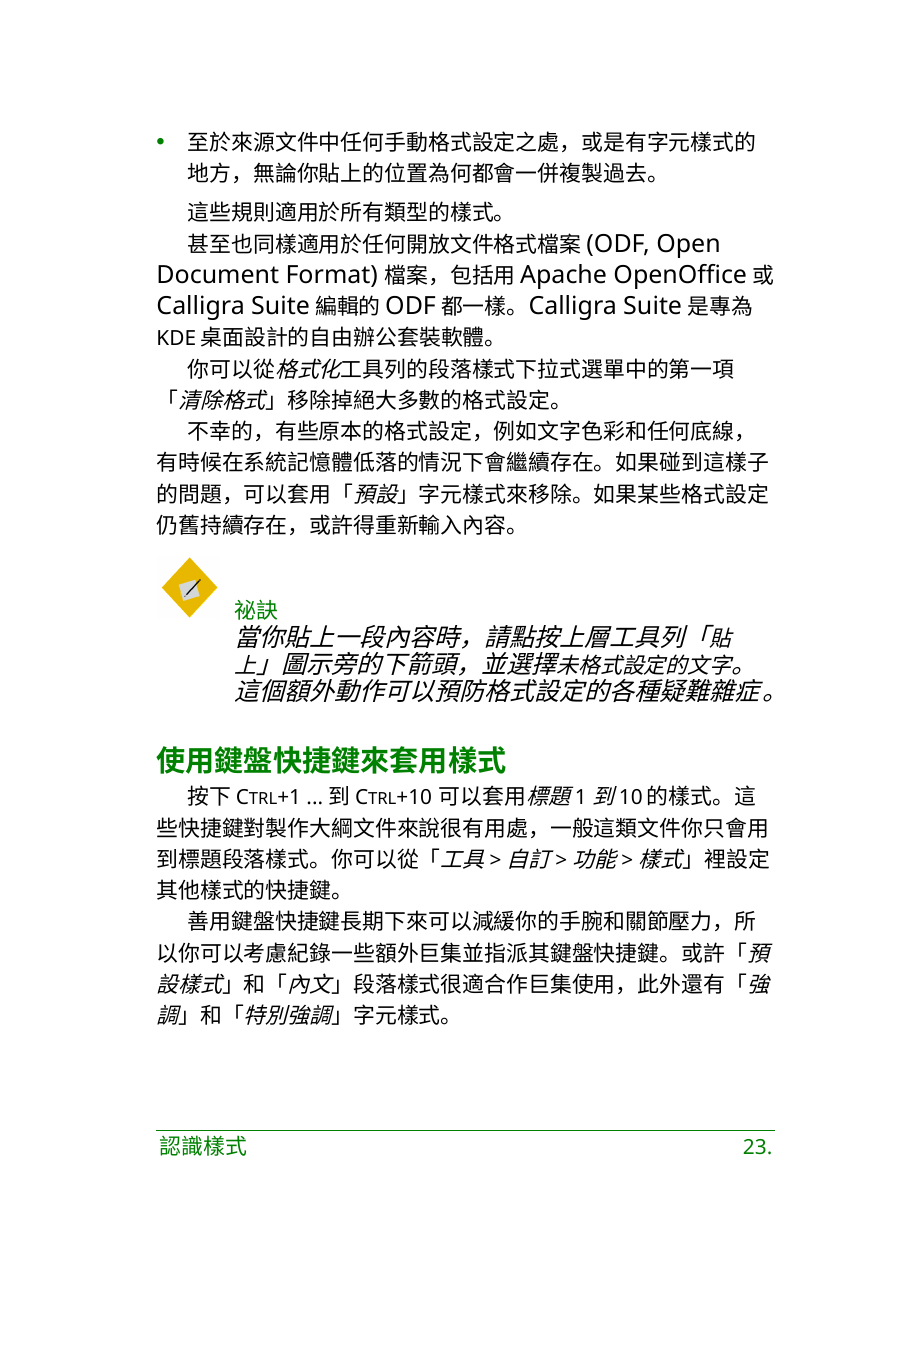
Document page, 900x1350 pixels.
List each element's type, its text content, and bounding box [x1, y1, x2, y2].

subtitle 使用鍵盤快捷鍵來套用樣式 [156, 737, 775, 780]
text 甚至也同樣適用於任何開放文件格式檔案 (ODF, Open Document Format) 檔案，包括用Apache OpenOffice或Calligra Suite編輯的ODF都一樣。Calligra Suite是專為KDE桌面設計的自由辦公套裝軟體。 [156, 227, 775, 352]
text 你可以從格式化工具列的段落樣式下拉式選單中的第一項「清除格式」移除掉絕大多數的格式設定。 [156, 352, 775, 414]
text 善用鍵盤快捷鍵長期下來可以減緩你的手腕和關節壓力，所以你可以考慮紀錄一些額外巨集並指派其鍵盤快捷鍵。或許「預設樣式」和「內文」段落樣式很適合作巨集使用，此外還有「強調」和「特別強調」字元樣式。 [156, 905, 775, 1030]
text 按下Ctrl+1 ... 到Ctrl+10 可以套用標題 1 到 10的樣式。這些快捷鍵對製作大綱文件來說很有用處，一般這類文件你只會用到標題段落樣式。你可以從「工具 > 自訂 > 功能 > 樣式」裡設定其他樣式的快捷鍵。 [156, 780, 775, 905]
list 至於來源文件中任何手動格式設定之處，或是有字元樣式的地方，無論你貼上的位置為何都會一併複製過去。 [156, 125, 775, 187]
picture [157, 556, 220, 619]
text 不幸的，有些原本的格式設定，例如文字色彩和任何底線，有時候在系統記憶體低落的情況下會繼續存在。如果碰到這樣子的問題，可以套用「預設」字元樣式來移除。如果某些格式設定仍舊持續存在，或許得重新輸入內容。 [156, 414, 775, 539]
list 祕訣 [156, 595, 775, 625]
text 當你貼上一段內容時，請點按上層工具列「貼上」圖示旁的下箭頭，並選擇未格式設定的文字。 這個額外動作可以預防格式設定的各種疑難雜症。 [234, 625, 775, 706]
text 這些規則適用於所有類型的樣式。 [156, 196, 775, 227]
